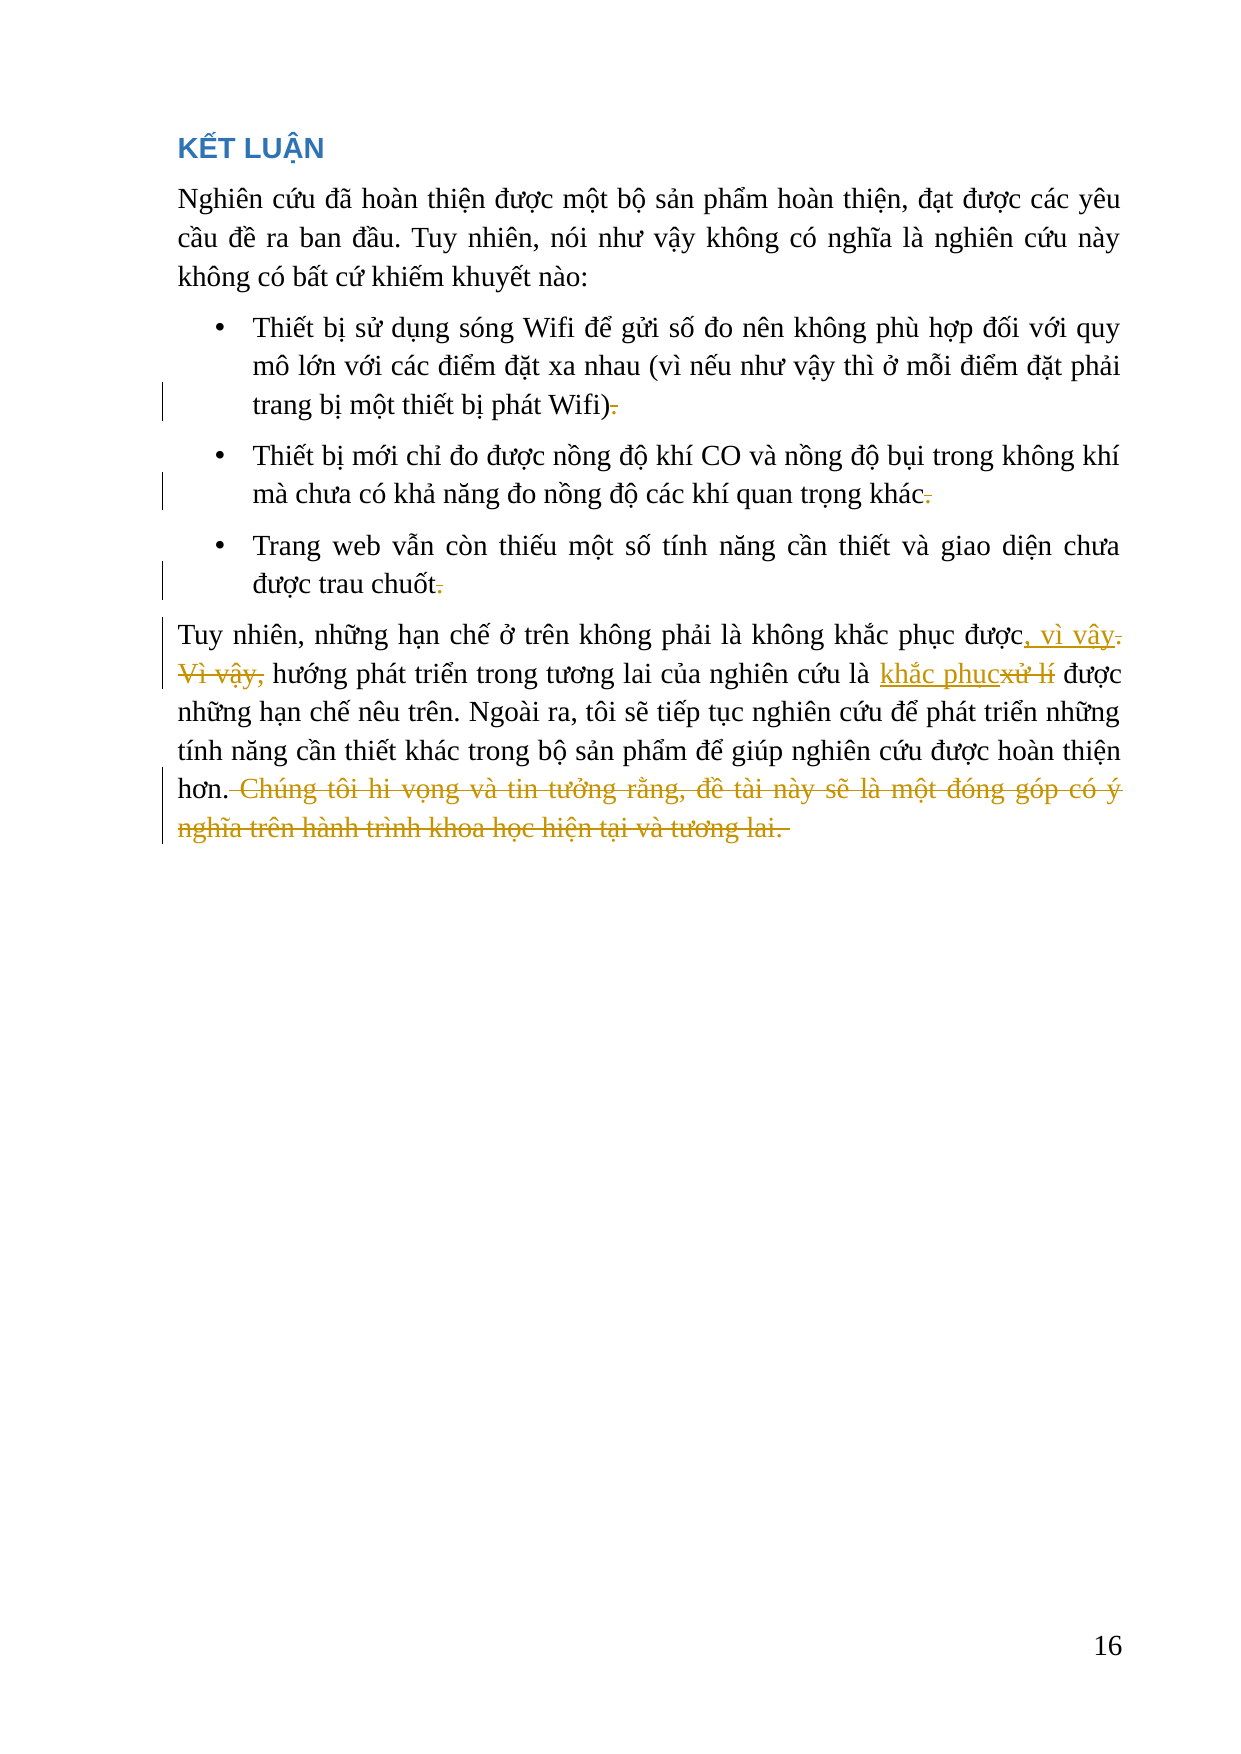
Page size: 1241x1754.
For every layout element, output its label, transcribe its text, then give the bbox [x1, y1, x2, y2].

list Thiết bị sử dụng sóng Wifi để gửi số đo nên không phù hợp đối với quy mô lớn với các điểm đặt xa nhau (vì nếu như vậy thì ở mỗi điểm đặt phải trang bị một thiết bị phát Wifi) [215, 310, 1122, 421]
text Nghiên cứu đã hoàn thiện được một bộ sản phẩm hoàn thiện, đạt được các yêu cầu đề ra ban đầu. Tuy nhiên, nói như vậy không có nghĩa là nghiên cứu này không có bất cứ khiếm khuyết nào: [177, 182, 1122, 292]
list Thiết bị mới chỉ đo được nồng độ khí CO và nồng độ bụi trong không khí mà chưa có khả năng đo nồng độ các khí quan trọng khác [215, 438, 1122, 510]
subtitle KẾT LUẬN [177, 131, 1122, 164]
text Tuy nhiên, những hạn chế ở trên không phải là không khắc phục được, vì vậy hướng phát triển trong tương lai của nghiên cứu là khắc phục được những hạn chế nêu trên. Ngoài ra, tôi sẽ tiếp tục nghiên cứu để phát triển những tính năng cần thiết khác trong bộ sản phẩm để giúp nghiên cứu được hoàn thiện hơn. [177, 617, 1122, 844]
list Trang web vẫn còn thiếu một số tính năng cần thiết và giao diện chưa được trau chuốt [215, 528, 1122, 600]
